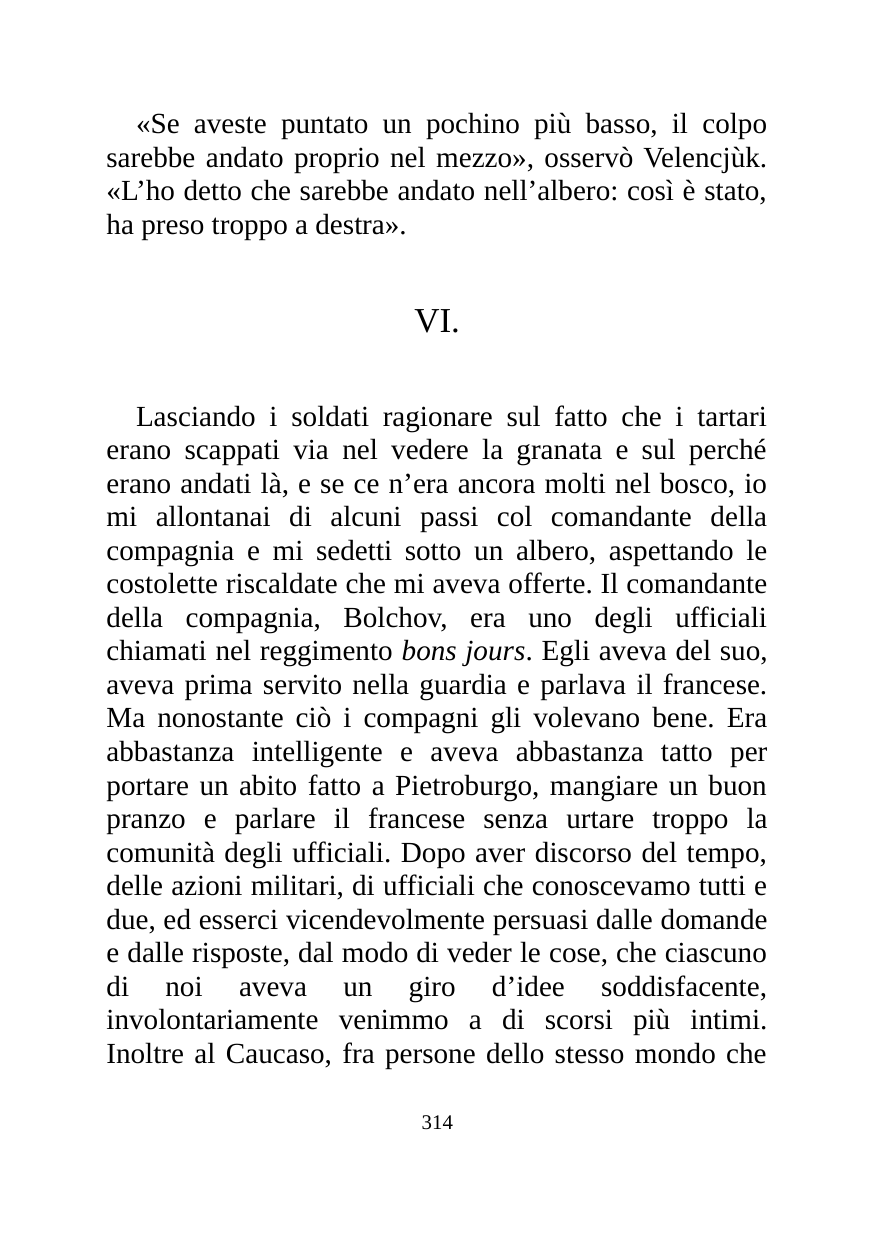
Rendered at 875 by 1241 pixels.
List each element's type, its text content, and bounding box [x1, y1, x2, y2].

subtitle VI. [106, 299, 768, 340]
text Lasciando i soldati ragionare sul fatto che i tartari erano scappati via nel vedere la granata e sul perché erano andati là, e se ce n’era ancora molti nel bosco, io mi allontanai di alcuni passi col comandante della compagnia e mi sedetti sotto un albero, aspettando le costolette riscaldate che mi aveva offerte. Il comandante della compagnia, Bolchov, era uno degli ufficiali chiamati nel reggimento bons jours. Egli aveva del suo, aveva prima servito nella guardia e parlava il francese. Ma nonostante ciò i compagni gli volevano bene. Era abbastanza intelligente e aveva abbastanza tatto per portare un abito fatto a Pietroburgo, mangiare un buon pranzo e parlare il francese senza urtare troppo la comunità degli ufficiali. Dopo aver discorso del tempo, delle azioni militari, di ufficiali che conoscevamo tutti e due, ed esserci vicendevolmente persuasi dalle domande e dalle risposte, dal modo di veder le cose, che ciascuno di noi aveva un giro d’idee soddisfacente, involontariamente venimmo a di scorsi più intimi. Inoltre al Caucaso, fra persone dello stesso mondo che [106, 399, 768, 1069]
text «Se aveste puntato un pochino più basso, il colpo sarebbe andato proprio nel mezzo», osservò Velencjùk. «L’ho detto che sarebbe andato nell’albero: così è stato, ha preso troppo a destra». [106, 106, 768, 240]
